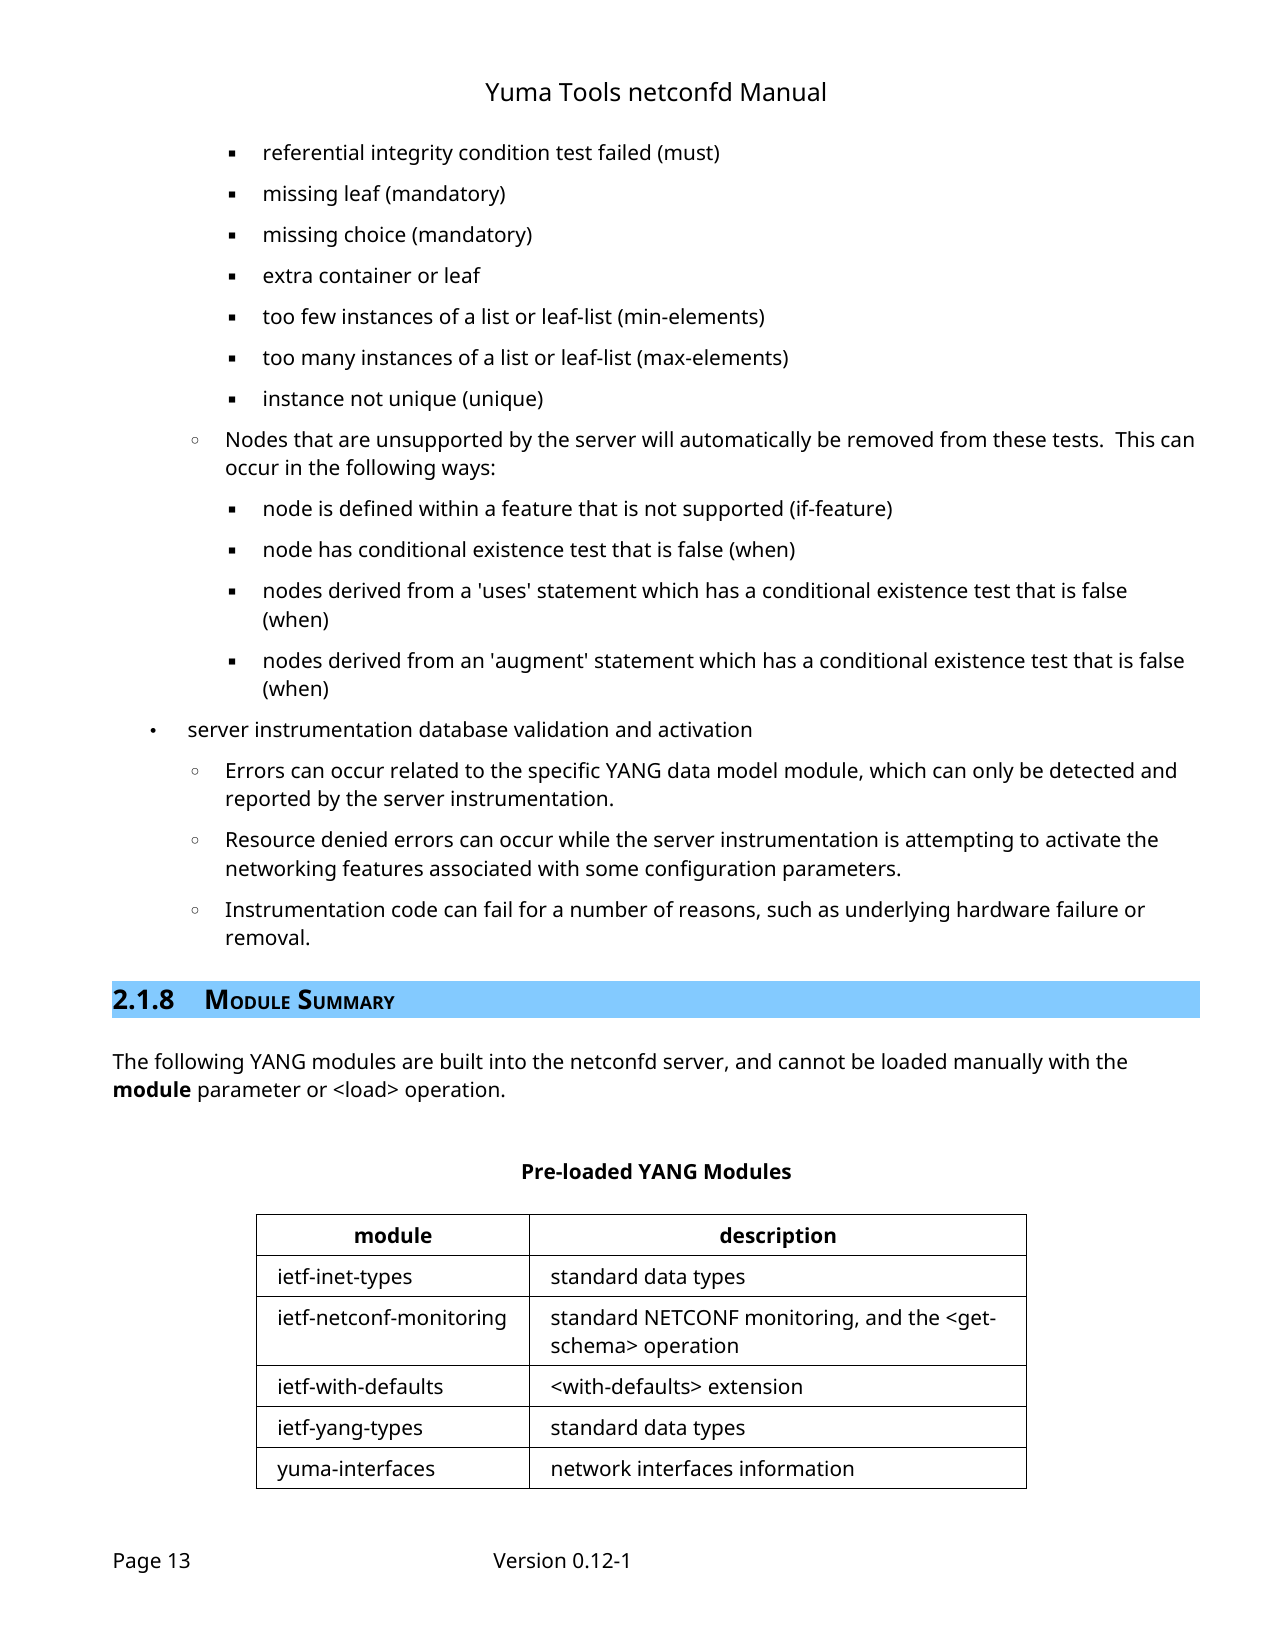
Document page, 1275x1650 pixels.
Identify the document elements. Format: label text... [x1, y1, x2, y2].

table_cell standard NETCONF monitoring, and the <get-schema> operation [530, 1297, 1026, 1365]
list Resource denied errors can occur while the server instrumentation is attempting to activate the networking features associated with some configuration parameters. [187, 825, 1200, 882]
table_cell ietf-with-defaults [257, 1366, 529, 1406]
table_cell <with-defaults> extension [530, 1366, 1026, 1406]
list nodes derived from a 'uses' statement which has a conditional existence test that is false (when) [225, 576, 1200, 633]
table_cell standard data types [530, 1256, 1026, 1296]
table_cell ietf-inet-types [257, 1256, 529, 1296]
table_cell standard data types [530, 1407, 1026, 1447]
subtitle Pre-loaded YANG Modules [127, 1157, 1185, 1186]
list missing leaf (mandatory) [225, 179, 1200, 208]
list extra container or leaf [225, 261, 1200, 290]
list server instrumentation database validation and activation [150, 715, 1200, 743]
subtitle Module Summary [112, 981, 1200, 1018]
list Instrumentation code can fail for a number of reasons, such as underlying hardware failure or removal. [187, 895, 1200, 952]
list instance not unique (unique) [225, 384, 1200, 413]
list nodes derived from an 'augment' statement which has a conditional existence test that is false (when) [225, 646, 1200, 703]
list Nodes that are unsupported by the server will automatically be removed from these tests. This can occur in the following ways: [187, 425, 1200, 482]
list missing choice (mandatory) [225, 220, 1200, 249]
list too many instances of a list or leaf-list (max-elements) [225, 343, 1200, 372]
table_cell network interfaces information [530, 1448, 1026, 1488]
list node is defined within a feature that is not supported (if-feature) [225, 494, 1200, 523]
list Errors can occur related to the specific YANG data model module, which can only be detected and reported by the server instrumentation. [187, 756, 1200, 813]
table_cell yuma-interfaces [257, 1448, 529, 1488]
table_cell ietf-yang-types [257, 1407, 529, 1447]
list too few instances of a list or leaf-list (min-elements) [225, 302, 1200, 331]
table_header description [530, 1215, 1026, 1255]
text The following YANG modules are built into the netconfd server, and cannot be loaded manually with the module parameter or <load> operation. [112, 1047, 1200, 1104]
table_cell ietf-netconf-monitoring [257, 1297, 529, 1365]
list referential integrity condition test failed (must) [225, 138, 1200, 167]
list node has conditional existence test that is false (when) [225, 535, 1200, 564]
table_header module [257, 1215, 529, 1255]
